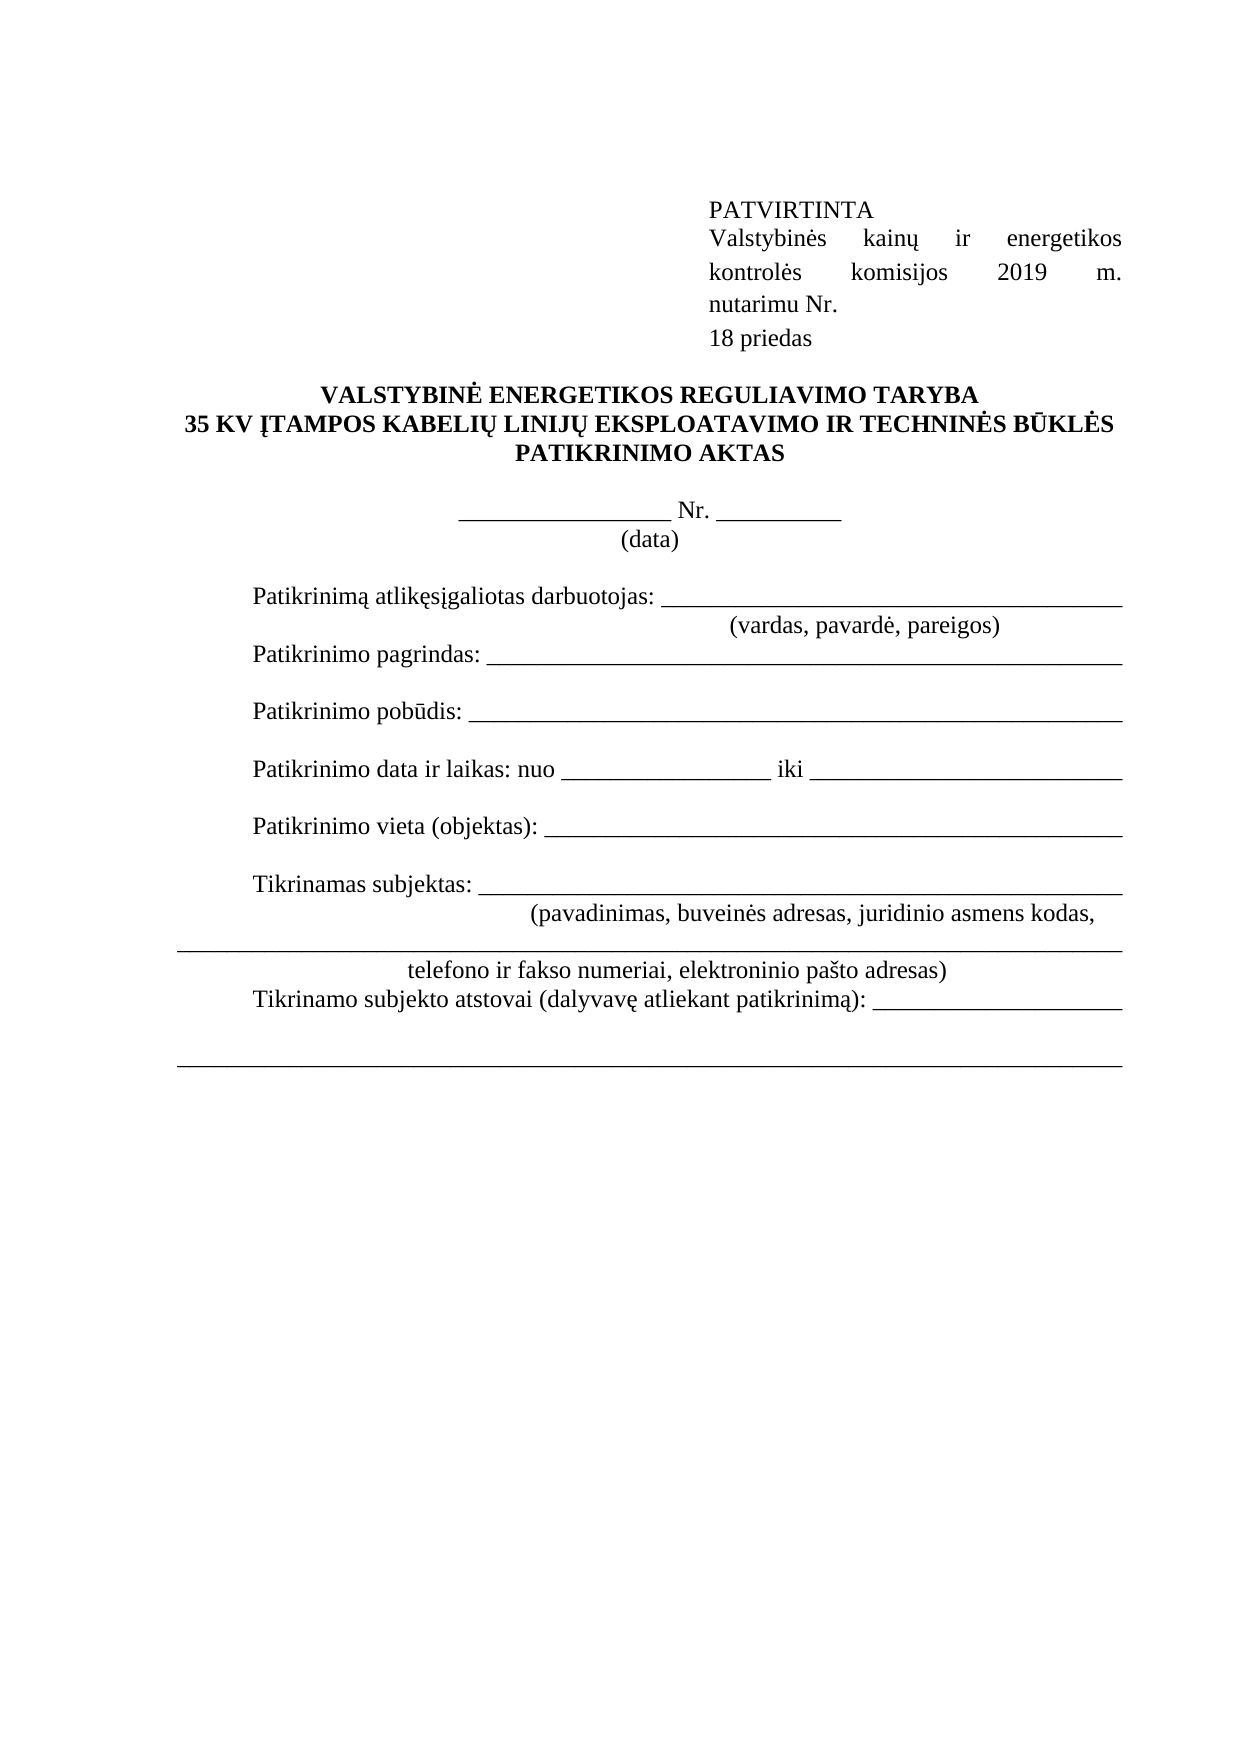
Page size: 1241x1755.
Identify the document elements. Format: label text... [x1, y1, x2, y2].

text Patikrinimo pobūdis: [177, 696, 1122, 725]
text (vardas, pavardė, pareigos) [177, 610, 1122, 639]
text Tikrinamo subjekto atstovai (dalyvavę atliekant patikrinimą): [177, 984, 1122, 1013]
text Tikrinamas subjektas: [177, 869, 1122, 898]
text Valstybinės kainų ir energetikos kontrolės komisijos 2019 m. nutarimu Nr. [709, 223, 1122, 318]
text VALSTYBINĖ ENERGETIKOS REGULIAVIMO TARYBA [177, 380, 1122, 409]
text 18 priedas [709, 323, 1122, 351]
text 35 KV ĮTAMPOS KABELIŲ LINIJŲ EKSPLOATAVIMO IR TECHNINĖS BŪKLĖS PATIKRINIMO AKTAS [177, 409, 1122, 466]
text PATVIRTINTA [709, 195, 1122, 223]
text (data) [177, 524, 1122, 553]
text _________________ Nr. __________ [177, 495, 1122, 524]
text Patikrinimą atlikęsįgaliotas darbuotojas: [177, 581, 1122, 610]
text telefono ir fakso numeriai, elektroninio pašto adresas) [177, 955, 1122, 984]
text Patikrinimo vieta (objektas): [177, 811, 1122, 840]
text Patikrinimo data ir laikas: nuo iki _________________________ [177, 754, 1122, 783]
text (pavadinimas, buveinės adresas, juridinio asmens kodas, [177, 898, 1122, 926]
text Patikrinimo pagrindas: [177, 639, 1122, 668]
